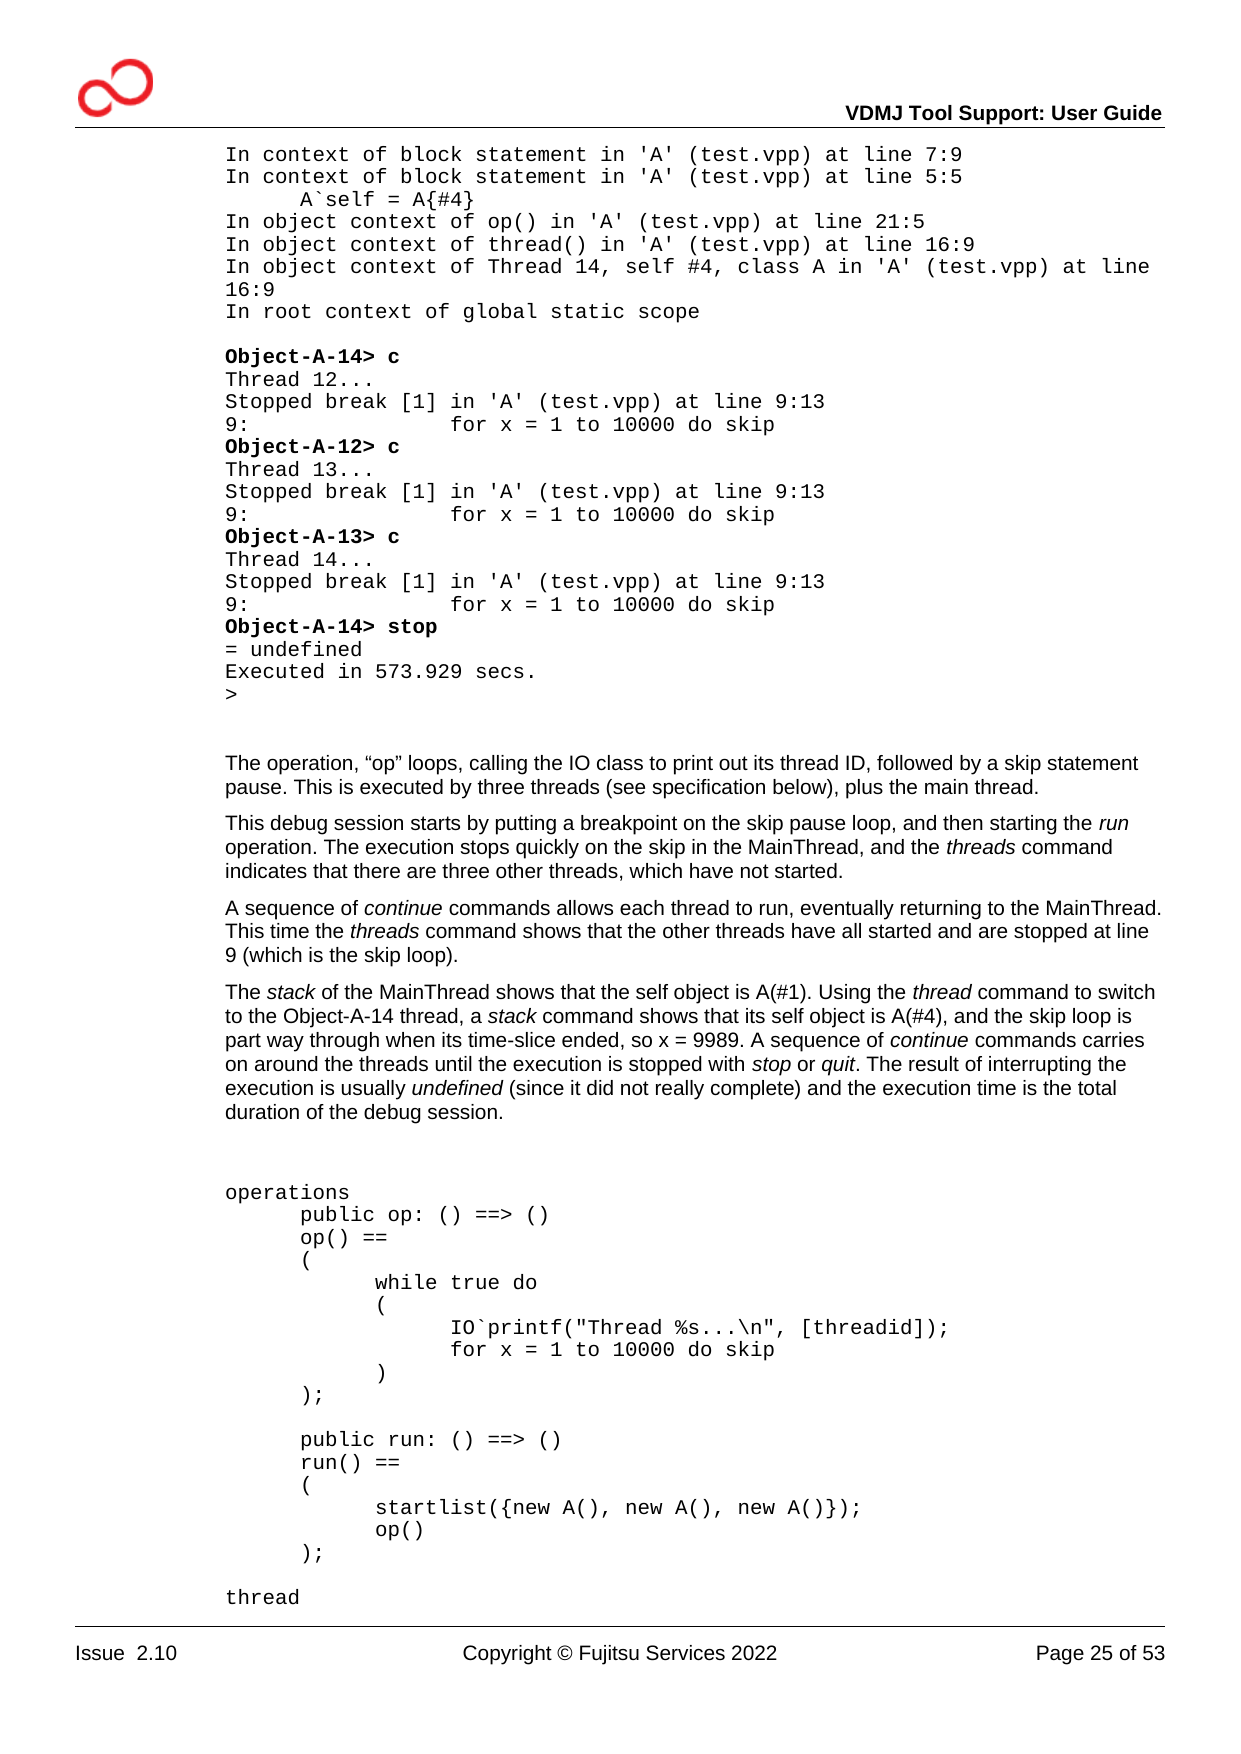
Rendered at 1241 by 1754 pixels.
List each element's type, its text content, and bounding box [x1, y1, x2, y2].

text In object context of thread() in 'A' (test.vpp) at line 16:9 [225, 233, 1165, 256]
text Thread 14... [225, 548, 1165, 571]
text Thread 13... [225, 458, 1165, 481]
text public run: () ==> () [225, 1429, 1165, 1451]
text while true do [225, 1271, 1165, 1294]
text This debug session starts by putting a breakpoint on the skip pause loop, and then starting the run operation. The execution stops quickly on the skip in the MainThread, and the threads command indicates that there are three other threads, which have not started. [225, 811, 1165, 883]
text ( [225, 1294, 1165, 1316]
text 9: for x = 1 to 10000 do skip [225, 593, 1165, 616]
text Object-A-14> stop [225, 616, 1165, 638]
text The operation, “op” loops, calling the IO class to print out its thread ID, followed by a skip statement pause. This is executed by three threads (see specification below), plus the main thread. [225, 751, 1165, 799]
text ) [225, 1361, 1165, 1384]
text Stopped break [1] in 'A' (test.vpp) at line 9:13 [225, 481, 1165, 503]
text 9: for x = 1 to 10000 do skip [225, 503, 1165, 526]
text In object context of Thread 14, self #4, class A in 'A' (test.vpp) at line 16:9 [225, 256, 1165, 301]
text public op: () ==> () [225, 1204, 1165, 1226]
text 9: for x = 1 to 10000 do skip [225, 413, 1165, 436]
text IO`printf("Thread %s...\n", [threadid]); [225, 1316, 1165, 1339]
text A sequence of continue commands allows each thread to run, eventually returning to the MainThread. This time the threads command shows that the other threads have all started and are stopped at line 9 (which is the skip loop). [225, 896, 1165, 968]
text op() == [225, 1226, 1165, 1249]
text Object-A-13> c [225, 526, 1165, 548]
text A`self = A{#4} [225, 188, 1165, 211]
text Stopped break [1] in 'A' (test.vpp) at line 9:13 [225, 571, 1165, 593]
text run() == [225, 1451, 1165, 1474]
text ); [225, 1384, 1165, 1406]
text Thread 12... [225, 368, 1165, 391]
text = undefined [225, 638, 1165, 661]
text ( [225, 1474, 1165, 1496]
text In context of block statement in 'A' (test.vpp) at line 7:9 [225, 143, 1165, 166]
text Object-A-12> c [225, 436, 1165, 458]
text ( [225, 1249, 1165, 1271]
text In context of block statement in 'A' (test.vpp) at line 5:5 [225, 166, 1165, 188]
text thread [225, 1586, 1165, 1609]
text for x = 1 to 10000 do skip [225, 1339, 1165, 1361]
text op() [225, 1519, 1165, 1541]
text In object context of op() in 'A' (test.vpp) at line 21:5 [225, 211, 1165, 233]
text ); [225, 1541, 1165, 1564]
text The stack of the MainThread shows that the self object is A(#1). Using the thread command to switch to the Object-A-14 thread, a stack command shows that its self object is A(#4), and the skip loop is part way through when its time-slice ended, so x = 9989. A sequence of continue commands carries on around the threads until the execution is stopped with stop or quit. The result of interrupting the execution is usually undefined (since it did not really complete) and the execution time is the total duration of the debug session. [225, 980, 1165, 1124]
text Executed in 573.929 secs. [225, 661, 1165, 683]
text Stopped break [1] in 'A' (test.vpp) at line 9:13 [225, 391, 1165, 413]
text > [225, 683, 1165, 706]
text Object-A-14> c [225, 346, 1165, 368]
text startlist({new A(), new A(), new A()}); [225, 1496, 1165, 1519]
picture [78, 52, 153, 127]
text In root context of global static scope [225, 301, 1165, 323]
text operations [225, 1181, 1165, 1204]
